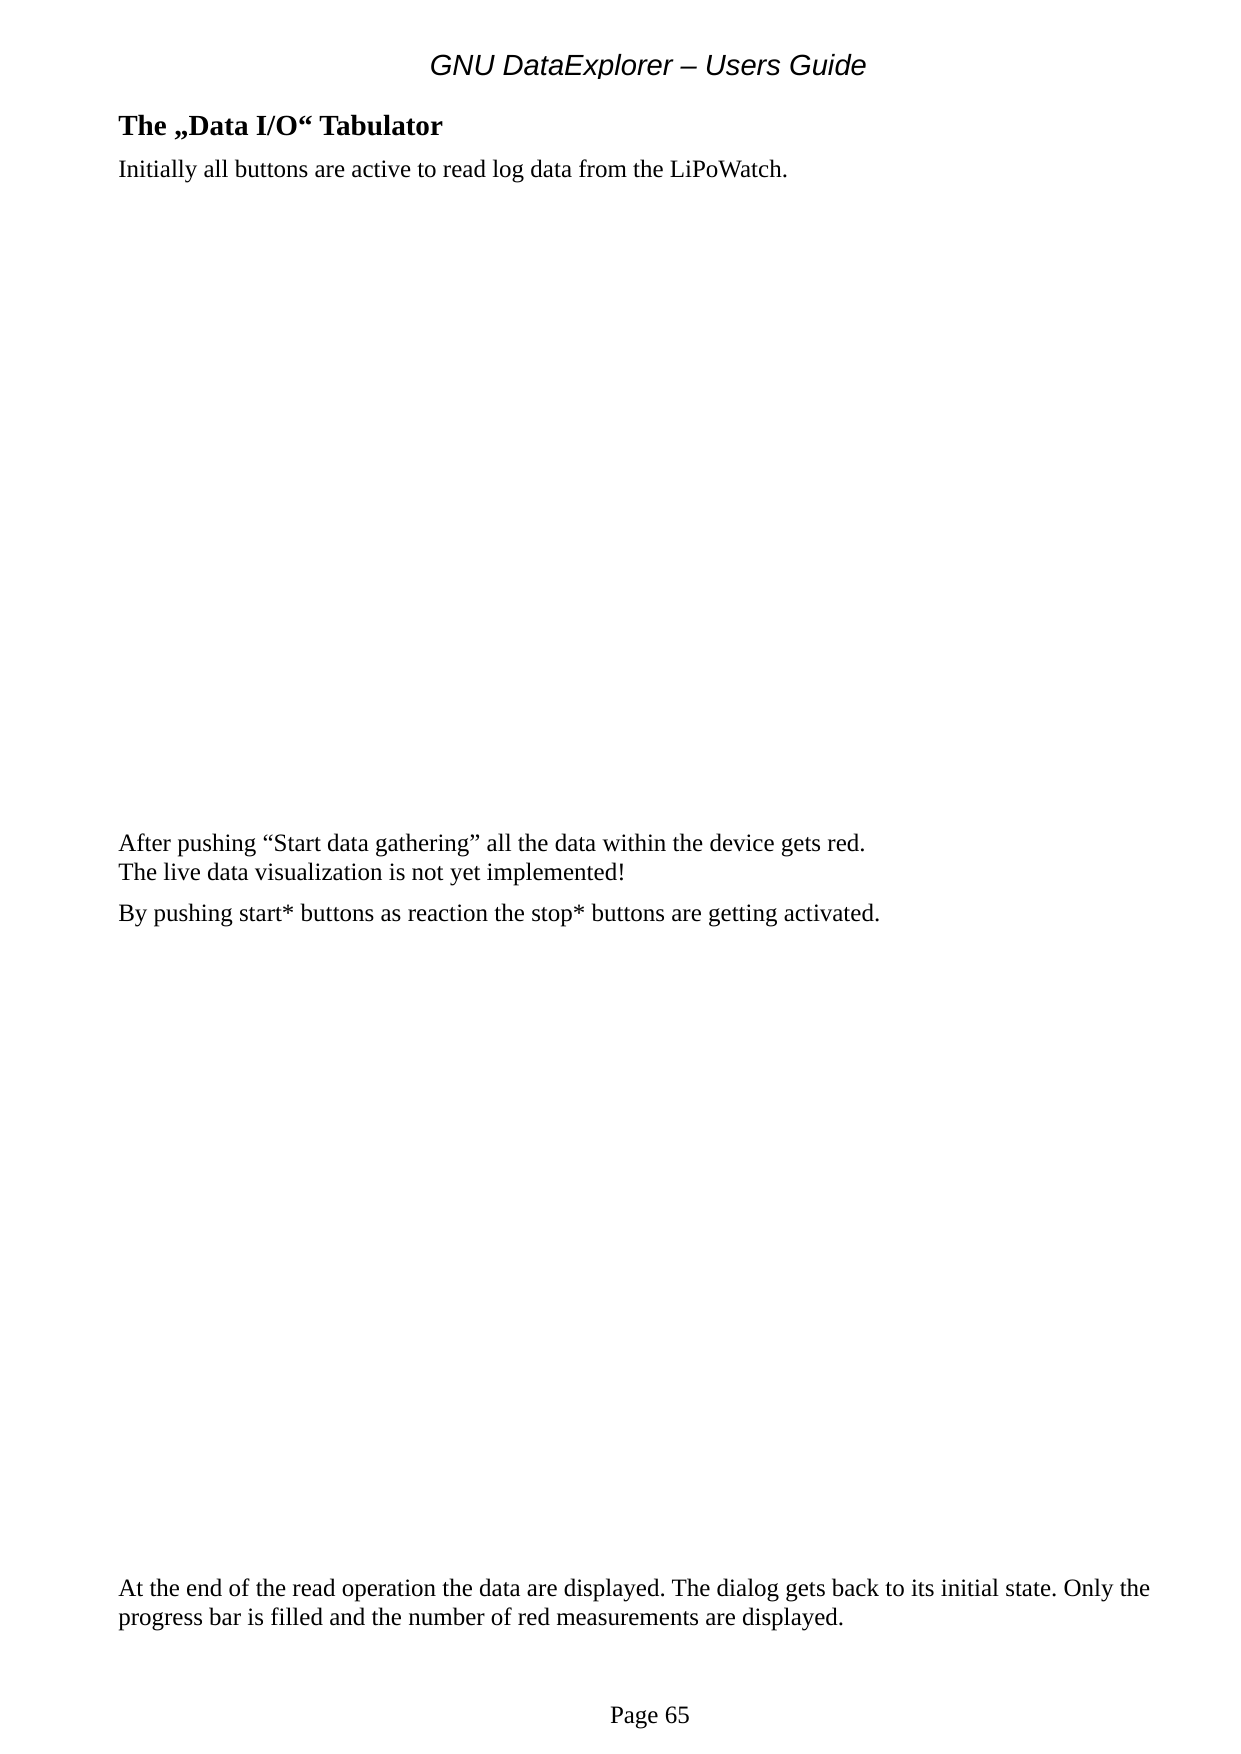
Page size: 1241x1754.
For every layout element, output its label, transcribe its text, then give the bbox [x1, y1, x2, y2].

subtitle The „Data I/O“ Tabulator [118, 108, 1181, 141]
text After pushing “Start data gathering” all the data within the device gets red. The live data visualization is not yet implemented! [118, 828, 1181, 886]
text At the end of the read operation the data are displayed. The dialog gets back to its initial state. Only the progress bar is filled and the number of red measurements are displayed. [118, 1573, 1181, 1630]
text By pushing start* buttons as reaction the stop* buttons are getting activated. [118, 898, 1181, 927]
text Initially all buttons are active to read log data from the LiPoWatch. [118, 154, 1181, 183]
